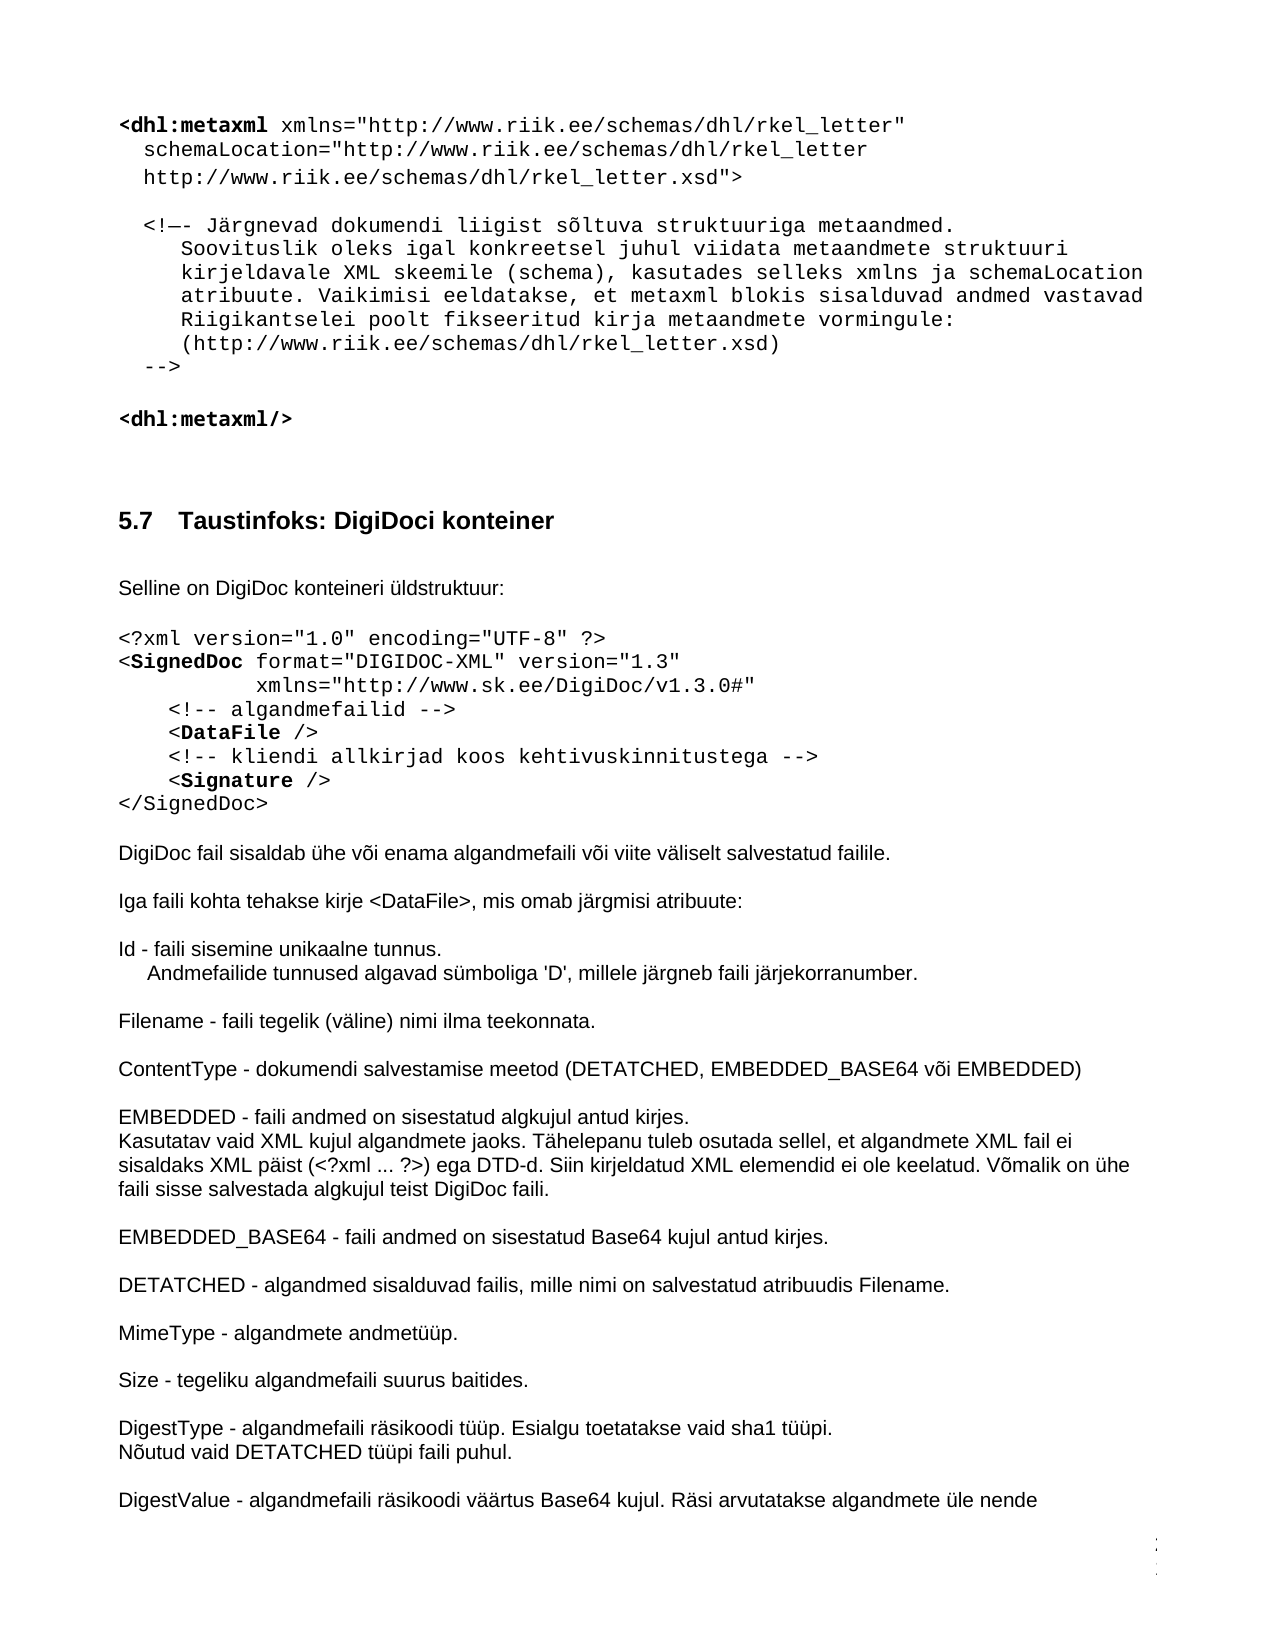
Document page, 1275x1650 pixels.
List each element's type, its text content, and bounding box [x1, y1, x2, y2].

text DigestType - algandmefaili räsikoodi tüüp. Esialgu toetatakse vaid sha1 tüüpi. [118, 1416, 1157, 1440]
text Riigikantselei poolt fikseeritud kirja metaandmete vormingule: [118, 309, 1157, 333]
text ContentType - dokumendi salvestamise meetod (DETATCHED, EMBEDDED_BASE64 või EMBEDDED) [118, 1057, 1157, 1081]
text Filename - faili tegelik (väline) nimi ilma teekonnata. [118, 1009, 1157, 1033]
text Iga faili kohta tehakse kirje <DataFile>, mis omab järgmisi atribuute: [118, 889, 1157, 913]
text Kasutatav vaid XML kujul algandmete jaoks. Tähelepanu tuleb osutada sellel, et algandmete XML fail ei sisaldaks XML päist (<?xml ... ?>) ega DTD-d. Siin kirjeldatud XML elemendid ei ole keelatud. Võmalik on ühe faili sisse salvestada algkujul teist DigiDoc faili. [118, 1129, 1157, 1201]
text MimeType - algandmete andmetüüp. [118, 1320, 1157, 1344]
text Andmefailide tunnused algavad sümboliga 'D', millele järgneb faili järjekorranumber. [118, 961, 1157, 985]
text </SignedDoc> [118, 793, 1157, 817]
text Nõutud vaid DETATCHED tüüpi faili puhul. [118, 1440, 1157, 1464]
subtitle Taustinfoks: DigiDoci konteiner [118, 506, 1157, 534]
text EMBEDDED - faili andmed on sisestatud algkujul antud kirjes. [118, 1105, 1157, 1129]
text <!—- Järgnevad dokumendi liigist sõltuva struktuuriga metaandmed. [118, 214, 1157, 238]
text <?xml version="1.0" encoding="UTF-8" ?> [118, 628, 1157, 651]
text <!-- algandmefailid --> [118, 699, 1157, 722]
text atribuute. Vaikimisi eeldatakse, et metaxml blokis sisalduvad andmed vastavad [118, 286, 1157, 309]
text --> [118, 356, 1157, 380]
text Size - tegeliku algandmefaili suurus baitides. [118, 1368, 1157, 1392]
text <Signature /> [118, 770, 1157, 793]
text <SignedDoc format="DIGIDOC-XML" version="1.3" [118, 651, 1157, 675]
text Soovituslik oleks igal konkreetsel juhul viidata metaandmete struktuuri [118, 238, 1157, 262]
text <dhl:metaxml/> [118, 404, 1157, 432]
text (http://www.riik.ee/schemas/dhl/rkel_letter.xsd) [118, 333, 1157, 356]
text DigestValue - algandmefaili räsikoodi väärtus Base64 kujul. Räsi arvutatakse algandmete üle nende [118, 1488, 1157, 1512]
text Selline on DigiDoc konteineri üldstruktuur: [118, 575, 1157, 599]
text Id - faili sisemine unikaalne tunnus. [118, 937, 1157, 961]
text kirjeldavale XML skeemile (schema), kasutades selleks xmlns ja schemaLocation [118, 262, 1157, 286]
text <dhl:metaxml xmlns="http://www.riik.ee/schemas/dhl/rkel_letter" [118, 110, 1157, 139]
text EMBEDDED_BASE64 - faili andmed on sisestatud Base64 kujul antud kirjes. [118, 1224, 1157, 1248]
text <DataFile /> [118, 722, 1157, 746]
text schemaLocation="http://www.riik.ee/schemas/dhl/rkel_letter [118, 139, 1157, 162]
text DigiDoc fail sisaldab ühe või enama algandmefaili või viite väliselt salvestatud failile. [118, 841, 1157, 865]
text http://www.riik.ee/schemas/dhl/rkel_letter.xsd"> [118, 162, 1157, 191]
text <!-- kliendi allkirjad koos kehtivuskinnitustega --> [118, 746, 1157, 770]
text DETATCHED - algandmed sisalduvad failis, mille nimi on salvestatud atribuudis Filename. [118, 1272, 1157, 1296]
text xmlns="http://www.sk.ee/DigiDoc/v1.3.0#" [118, 675, 1157, 699]
